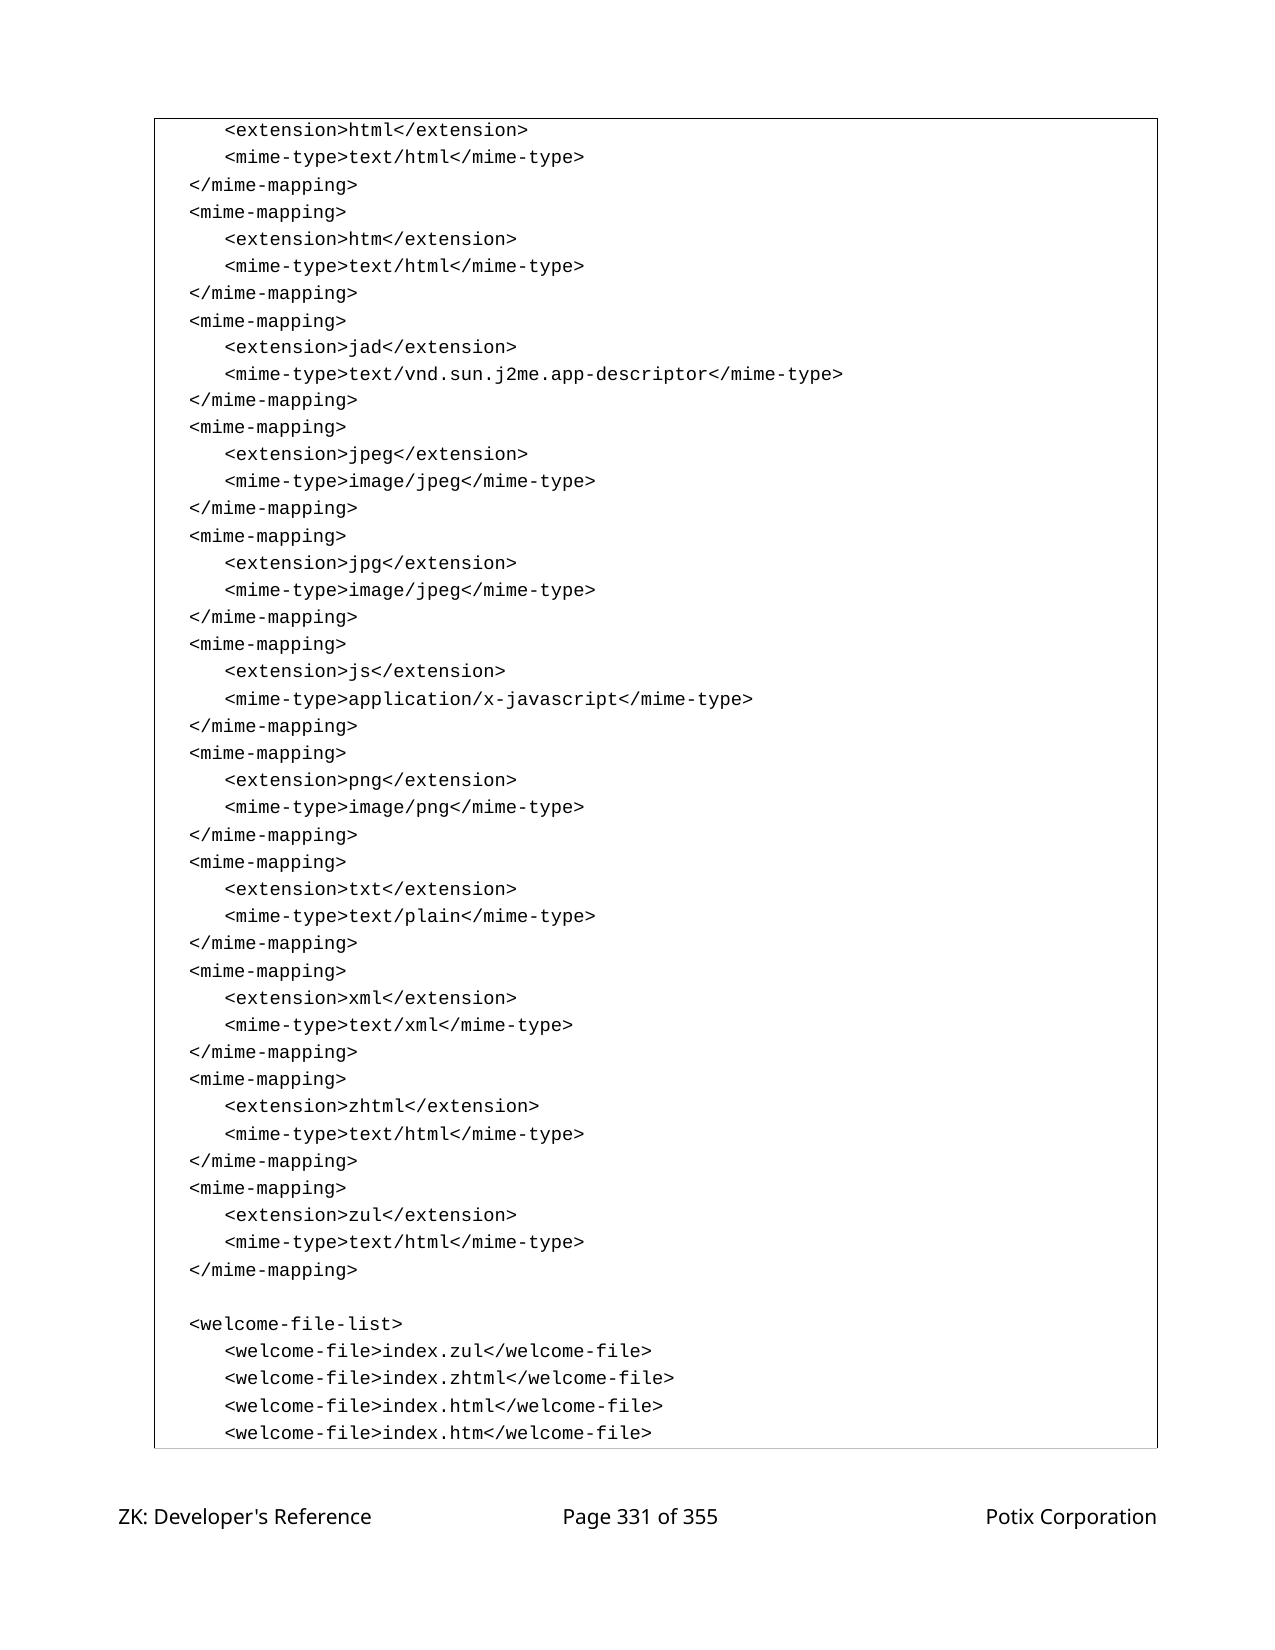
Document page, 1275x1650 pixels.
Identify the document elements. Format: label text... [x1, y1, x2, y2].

text <extension>htm</extension> [155, 227, 1157, 251]
text <mime-mapping> [155, 523, 1157, 548]
text <mime-mapping> [155, 632, 1157, 656]
text <welcome-file>index.zul</welcome-file> [155, 1339, 1157, 1363]
text <extension>html</extension> [155, 119, 1157, 142]
text <welcome-file-list> [155, 1312, 1157, 1336]
text <mime-mapping> [155, 1176, 1157, 1200]
text <mime-mapping> [155, 200, 1157, 224]
text <extension>xml</extension> [155, 986, 1157, 1010]
text <mime-mapping> [155, 741, 1157, 765]
text </mime-mapping> [155, 605, 1157, 629]
text <mime-type>text/html</mime-type> [155, 254, 1157, 278]
text <mime-type>text/plain</mime-type> [155, 904, 1157, 928]
text </mime-mapping> [155, 931, 1157, 956]
text <mime-type>image/png</mime-type> [155, 795, 1157, 819]
text <mime-mapping> [155, 958, 1157, 983]
text </mime-mapping> [155, 172, 1157, 197]
text </mime-mapping> [155, 1257, 1157, 1282]
text <extension>jpg</extension> [155, 551, 1157, 575]
text <welcome-file>index.htm</welcome-file> [155, 1421, 1157, 1448]
text <mime-type>text/html</mime-type> [155, 1122, 1157, 1146]
text </mime-mapping> [155, 1149, 1157, 1173]
text <extension>png</extension> [155, 768, 1157, 792]
text </mime-mapping> [155, 714, 1157, 738]
text </mime-mapping> [155, 281, 1157, 306]
text <extension>zul</extension> [155, 1203, 1157, 1227]
text <extension>zhtml</extension> [155, 1094, 1157, 1119]
text <mime-mapping> <extension>jad</extension> <mime-type>text/vnd.sun.j2me.app-descriptor</mime-type> </mime-mapping> <mime-mapping> [155, 308, 1157, 439]
text </mime-mapping> [155, 1040, 1157, 1064]
text </mime-mapping> [155, 822, 1157, 847]
text <mime-type>text/html</mime-type> [155, 1230, 1157, 1254]
text <extension>txt</extension> [155, 877, 1157, 901]
text <extension>jpeg</extension> [155, 442, 1157, 466]
text </mime-mapping> [155, 496, 1157, 521]
text <mime-mapping> [155, 1067, 1157, 1091]
text <mime-type>text/html</mime-type> [155, 145, 1157, 169]
text <mime-type>application/x-javascript</mime-type> [155, 687, 1157, 711]
text <extension>js</extension> [155, 659, 1157, 684]
text <welcome-file>index.zhtml</welcome-file> [155, 1366, 1157, 1391]
text <welcome-file>index.html</welcome-file> [155, 1393, 1157, 1418]
text <mime-mapping> [155, 850, 1157, 874]
text <mime-type>image/jpeg</mime-type> [155, 469, 1157, 493]
text <mime-type>text/xml</mime-type> [155, 1013, 1157, 1037]
text <mime-type>image/jpeg</mime-type> [155, 578, 1157, 602]
